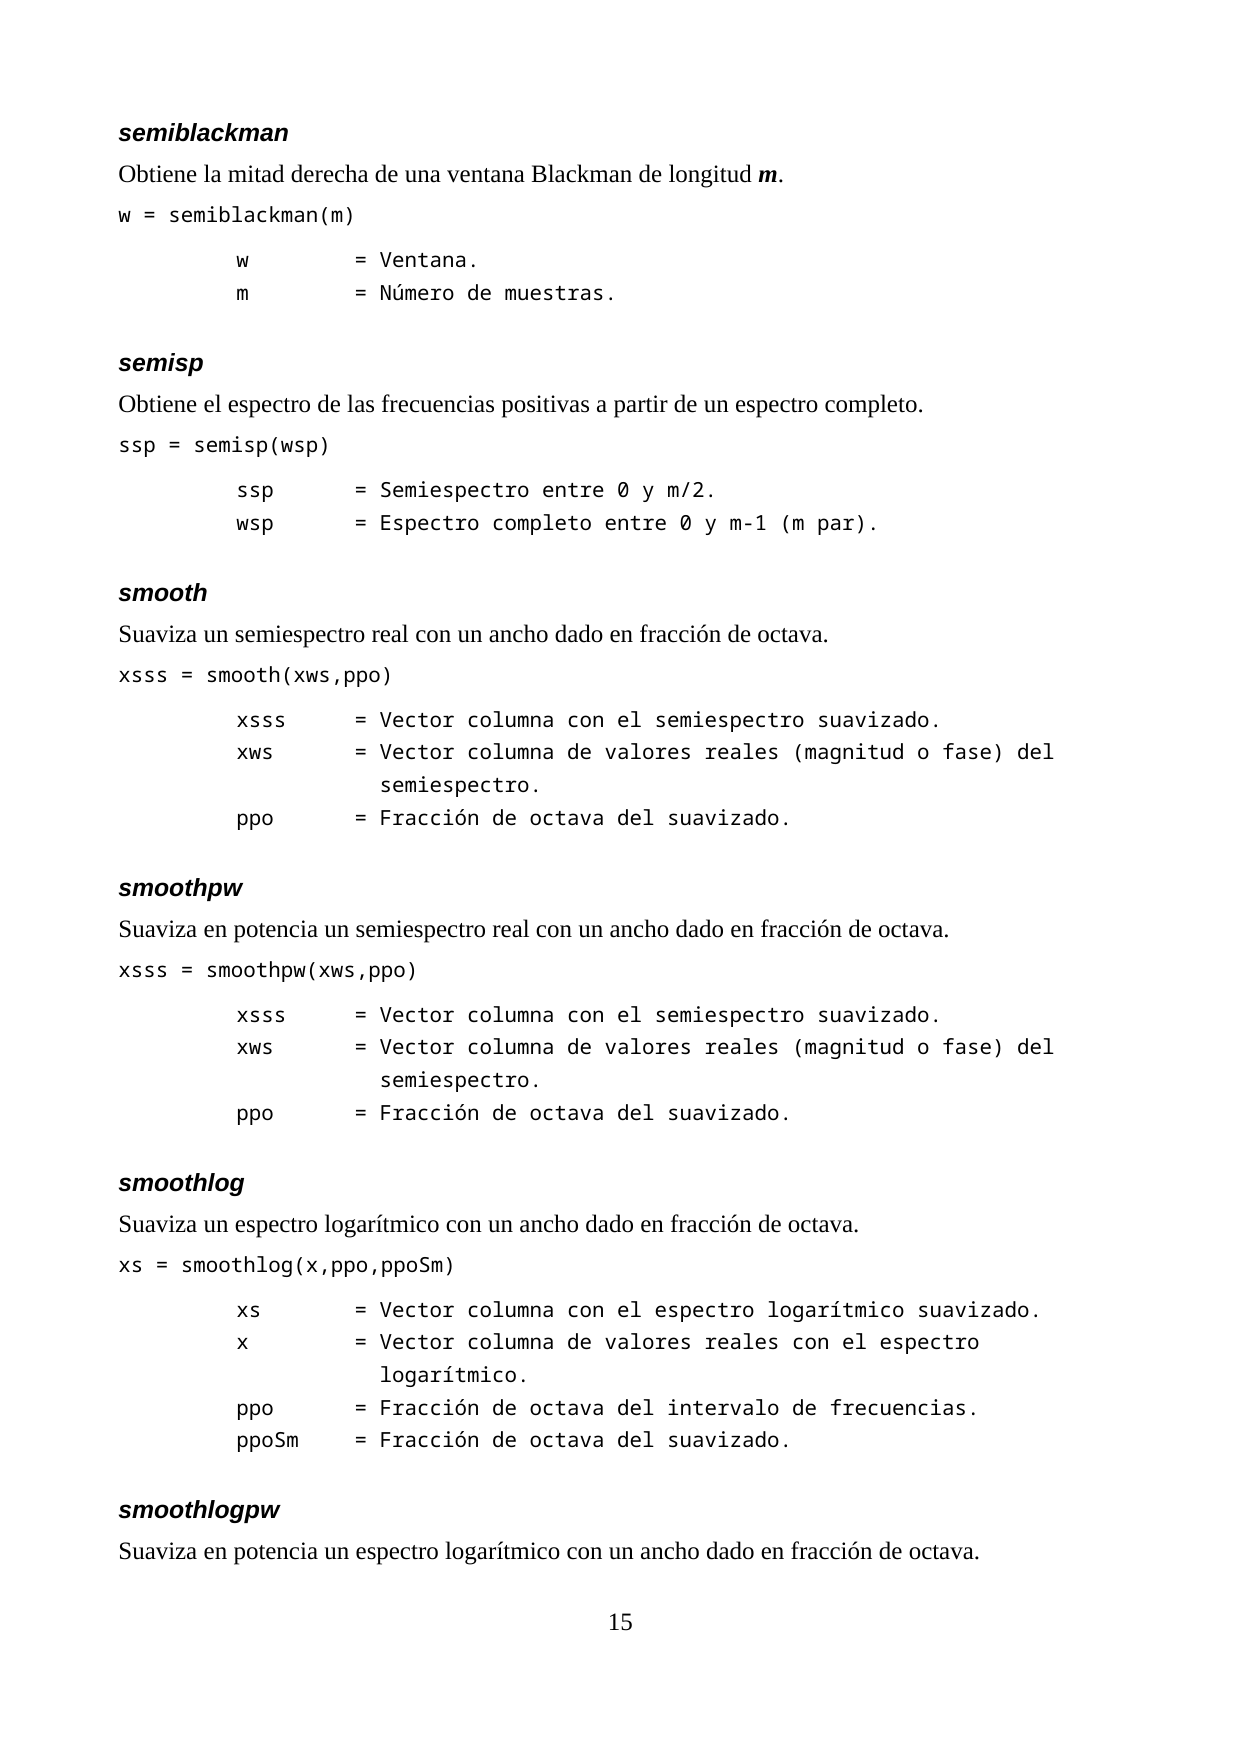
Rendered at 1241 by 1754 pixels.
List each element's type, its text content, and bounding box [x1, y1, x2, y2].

subtitle smoothlog [118, 1168, 1122, 1196]
text Suaviza un semiespectro real con un ancho dado en fracción de octava. [118, 619, 1122, 647]
text Obtiene el espectro de las frecuencias positivas a partir de un espectro completo. [118, 389, 1122, 418]
text xsss = smooth(xws,ppo) [118, 660, 1122, 688]
subtitle semiblackman [118, 118, 1122, 147]
text Suaviza en potencia un semiespectro real con un ancho dado en fracción de octava. [118, 914, 1122, 942]
text w = semiblackman(m) [118, 200, 1122, 229]
text ssp = Semiespectro entre 0 y m/2. wsp = Espectro completo entre 0 y m-1 (m par). [118, 475, 1122, 536]
text xsss = Vector columna con el semiespectro suavizado. xws = Vector columna de valores reales (magnitud o fase) del semiespectro. ppo = Fracción de octava del suavizado. [118, 705, 1122, 831]
text xs = smoothlog(x,ppo,ppoSm) [118, 1250, 1122, 1278]
subtitle smoothlogpw [118, 1495, 1122, 1524]
text xsss = Vector columna con el semiespectro suavizado. xws = Vector columna de valores reales (magnitud o fase) del semiespectro. ppo = Fracción de octava del suavizado. [118, 1000, 1122, 1126]
subtitle smooth [118, 578, 1122, 606]
text Obtiene la mitad derecha de una ventana Blackman de longitud m. [118, 159, 1122, 188]
text ssp = semisp(wsp) [118, 430, 1122, 458]
subtitle smoothpw [118, 873, 1122, 901]
text w = Ventana. m = Número de muestras. [118, 245, 1122, 306]
text xsss = smoothpw(xws,ppo) [118, 955, 1122, 983]
subtitle semisp [118, 348, 1122, 376]
text xs = Vector columna con el espectro logarítmico suavizado. x = Vector columna de valores reales con el espectro logarítmico. ppo = Fracción de octava del intervalo de frecuencias. ppoSm = Fracción de octava del suavizado. [118, 1295, 1122, 1454]
text Suaviza en potencia un espectro logarítmico con un ancho dado en fracción de octava. [118, 1536, 1122, 1565]
text Suaviza un espectro logarítmico con un ancho dado en fracción de octava. [118, 1209, 1122, 1237]
